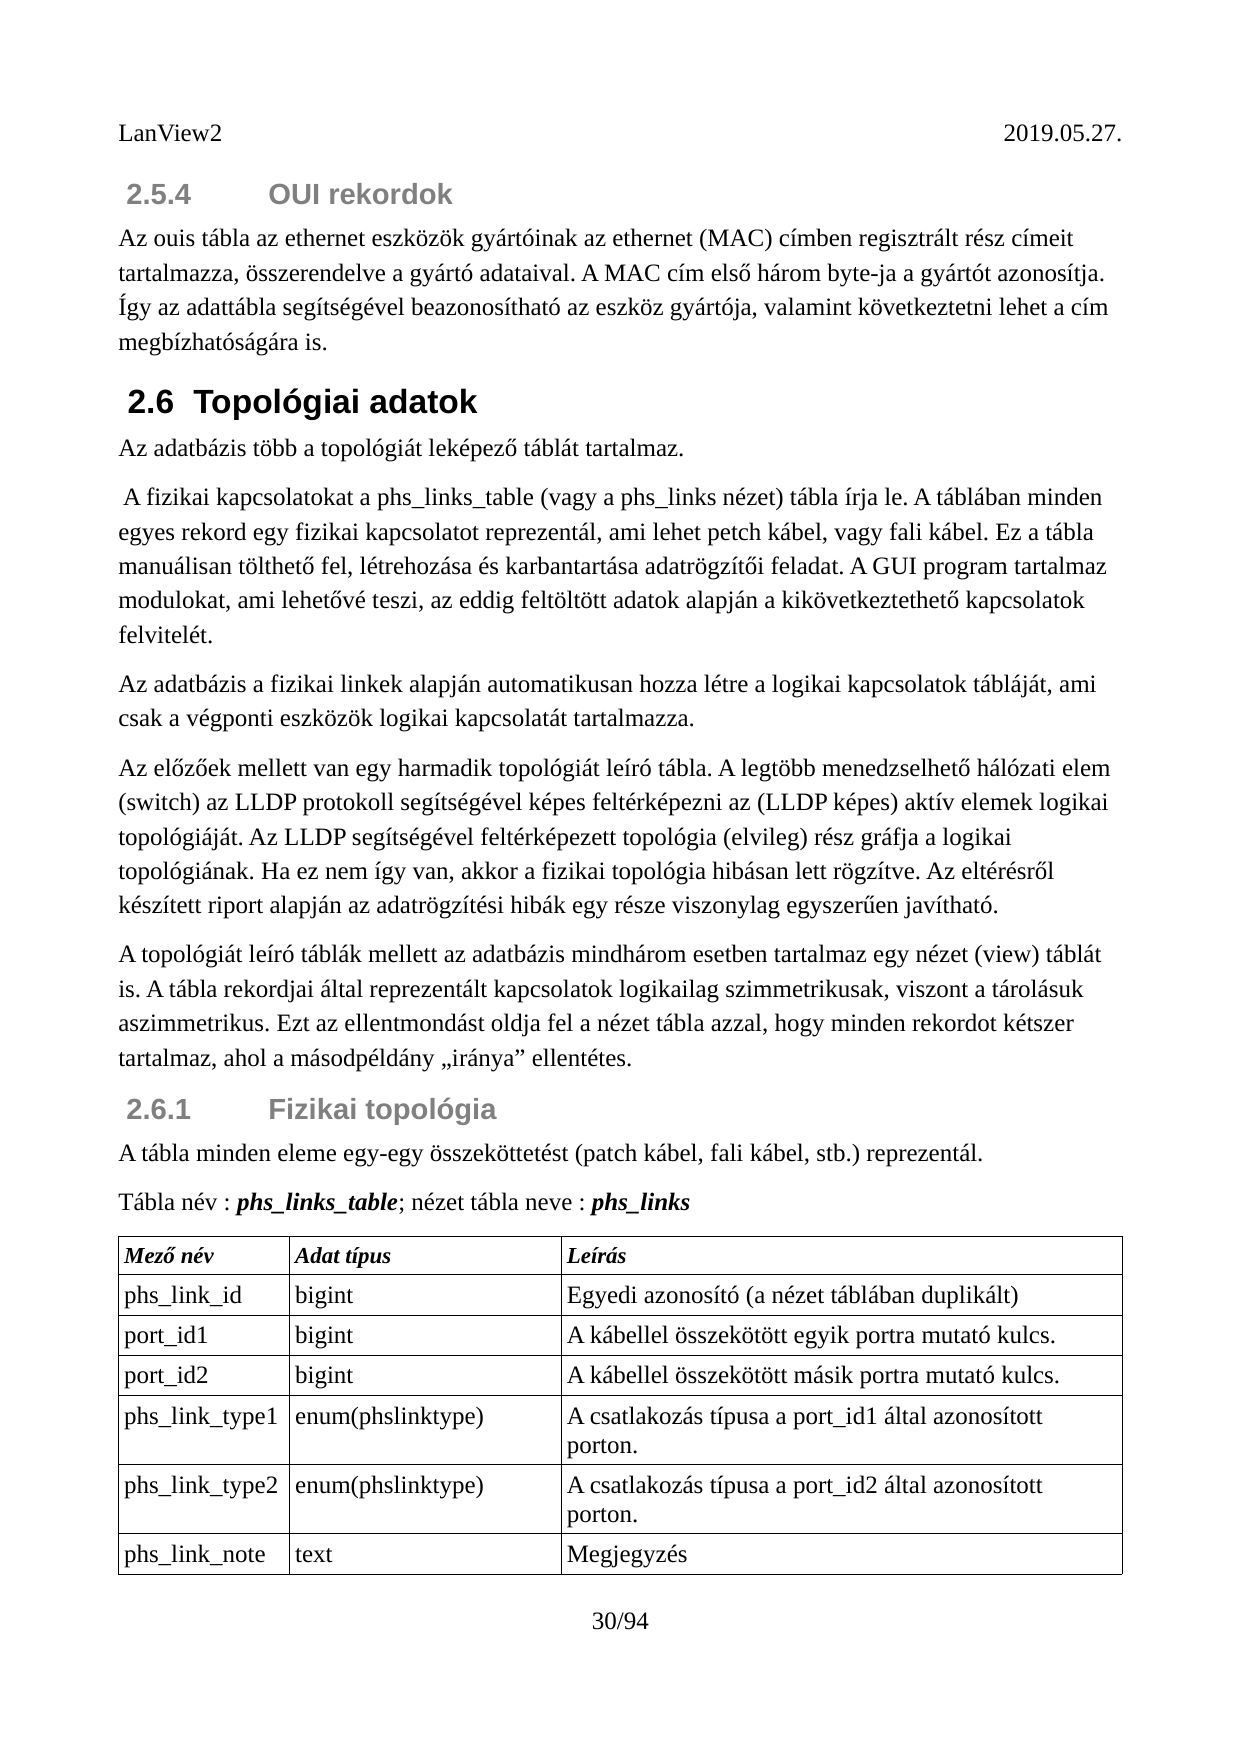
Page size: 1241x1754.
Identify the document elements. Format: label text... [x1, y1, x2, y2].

subtitle Topológiai adatok [118, 382, 1122, 421]
text A tábla minden eleme egy-egy összeköttetést (patch kábel, fali kábel, stb.) reprezentál. [118, 1138, 1122, 1167]
table_cell phs_link_type2 [119, 1465, 289, 1533]
table_cell Megjegyzés [562, 1534, 1122, 1573]
table_cell phs_link_type1 [119, 1396, 289, 1464]
text A fizikai kapcsolatokat a phs_links_table (vagy a phs_links nézet) tábla írja le. A táblában minden egyes rekord egy fizikai kapcsolatot reprezentál, ami lehet petch kábel, vagy fali kábel. Ez a tábla manuálisan tölthető fel, létrehozása és karbantartása adatrögzítői feladat. A GUI program tartalmaz modulokat, ami lehetővé teszi, az eddig feltöltött adatok alapján a kikövetkeztethető kapcsolatok felvitelét. [118, 482, 1122, 649]
table_cell bigint [290, 1316, 561, 1355]
table_header Leírás [562, 1237, 1122, 1274]
table_cell A csatlakozás típusa a port_id2 által azonosított porton. [562, 1465, 1122, 1533]
text Az ouis tábla az ethernet eszközök gyártóinak az ethernet (MAC) címben regisztrált rész címeit tartalmazza, összerendelve a gyártó adataival. A MAC cím első három byte-ja a gyártót azonosítja. Így az adattábla segítségével beazonosítható az eszköz gyártója, valamint következtetni lehet a cím megbízhatóságára is. [118, 223, 1122, 355]
table_cell A csatlakozás típusa a port_id1 által azonosított porton. [562, 1396, 1122, 1464]
table_cell bigint [290, 1275, 561, 1314]
subtitle OUI rekordok [118, 177, 1122, 211]
table_cell port_id2 [119, 1356, 289, 1395]
table_header Adat típus [290, 1237, 561, 1274]
table_cell port_id1 [119, 1316, 289, 1355]
table_cell A kábellel összekötött egyik portra mutató kulcs. [562, 1316, 1122, 1355]
table_cell text [290, 1534, 561, 1573]
table_cell bigint [290, 1356, 561, 1395]
text Az adatbázis a fizikai linkek alapján automatikusan hozza létre a logikai kapcsolatok tábláját, ami csak a végponti eszközök logikai kapcsolatát tartalmazza. [118, 669, 1122, 732]
table_cell enum(phslinktype) [290, 1465, 561, 1533]
table_cell A kábellel összekötött másik portra mutató kulcs. [562, 1356, 1122, 1395]
text Tábla név : phs_links_table; nézet tábla neve : phs_links [118, 1187, 1122, 1216]
text Az adatbázis több a topológiát leképező táblát tartalmaz. [118, 433, 1122, 462]
table_cell phs_link_note [119, 1534, 289, 1573]
table_cell Egyedi azonosító (a nézet táblában duplikált) [562, 1275, 1122, 1314]
table_cell enum(phslinktype) [290, 1396, 561, 1464]
text Az előzőek mellett van egy harmadik topológiát leíró tábla. A legtöbb menedzselhető hálózati elem (switch) az LLDP protokoll segítségével képes feltérképezni az (LLDP képes) aktív elemek logikai topológiáját. Az LLDP segítségével feltérképezett topológia (elvileg) rész gráfja a logikai topológiának. Ha ez nem így van, akkor a fizikai topológia hibásan lett rögzítve. Az eltérésről készített riport alapján az adatrögzítési hibák egy része viszonylag egyszerűen javítható. [118, 753, 1122, 919]
subtitle Fizikai topológia [118, 1092, 1122, 1126]
table_header Mező név [119, 1237, 289, 1274]
table_cell phs_link_id [119, 1275, 289, 1314]
text A topológiát leíró táblák mellett az adatbázis mindhárom esetben tartalmaz egy nézet (view) táblát is. A tábla rekordjai által reprezentált kapcsolatok logikailag szimmetrikusak, viszont a tárolásuk aszimmetrikus. Ezt az ellentmondást oldja fel a nézet tábla azzal, hogy minden rekordot kétszer tartalmaz, ahol a másodpéldány „iránya” ellentétes. [118, 939, 1122, 1072]
